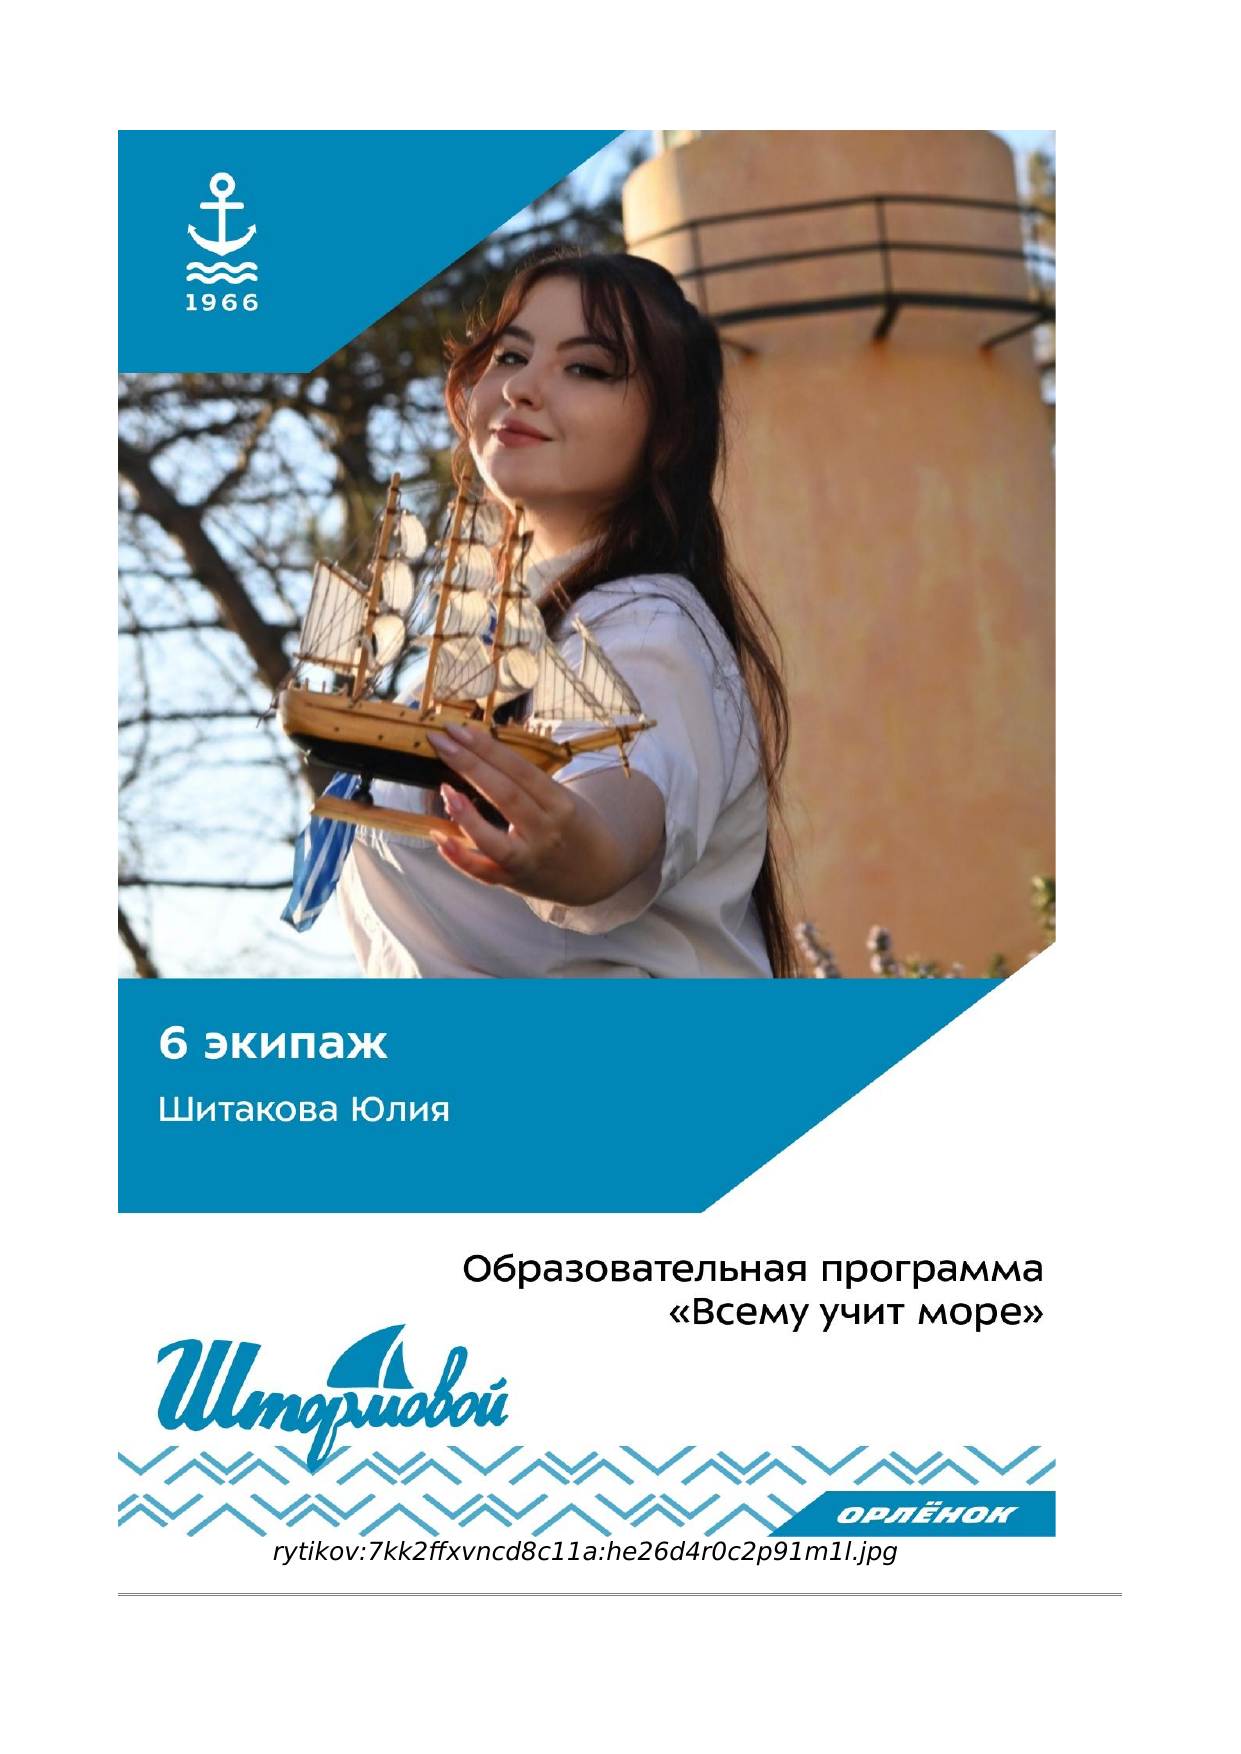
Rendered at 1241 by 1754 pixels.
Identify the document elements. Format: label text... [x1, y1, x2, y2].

picture [299, 1100, 337, 1122]
picture [222, 294, 237, 311]
picture [352, 1096, 385, 1122]
picture [387, 1102, 407, 1121]
picture [187, 294, 196, 311]
picture [160, 1026, 188, 1060]
picture [291, 1033, 315, 1060]
picture [319, 1033, 343, 1059]
picture [187, 172, 256, 256]
picture [260, 1032, 285, 1059]
picture [186, 260, 258, 284]
picture [160, 1096, 193, 1122]
picture [232, 1033, 256, 1060]
picture [409, 1101, 429, 1122]
picture [913, 1500, 1018, 1524]
picture [837, 1506, 917, 1525]
picture [219, 1102, 235, 1121]
text rytikov:7kk2ffxvncd8c11a:he26d4r0c2p91m1l.jpg [118, 1537, 1056, 1566]
picture [243, 293, 258, 311]
picture [348, 1033, 387, 1059]
picture [235, 1101, 253, 1121]
picture [257, 1101, 274, 1121]
picture [276, 1101, 297, 1122]
picture [202, 294, 216, 311]
picture [118, 130, 1056, 1537]
picture [205, 1033, 228, 1060]
picture [197, 1101, 216, 1121]
picture [431, 1101, 449, 1121]
